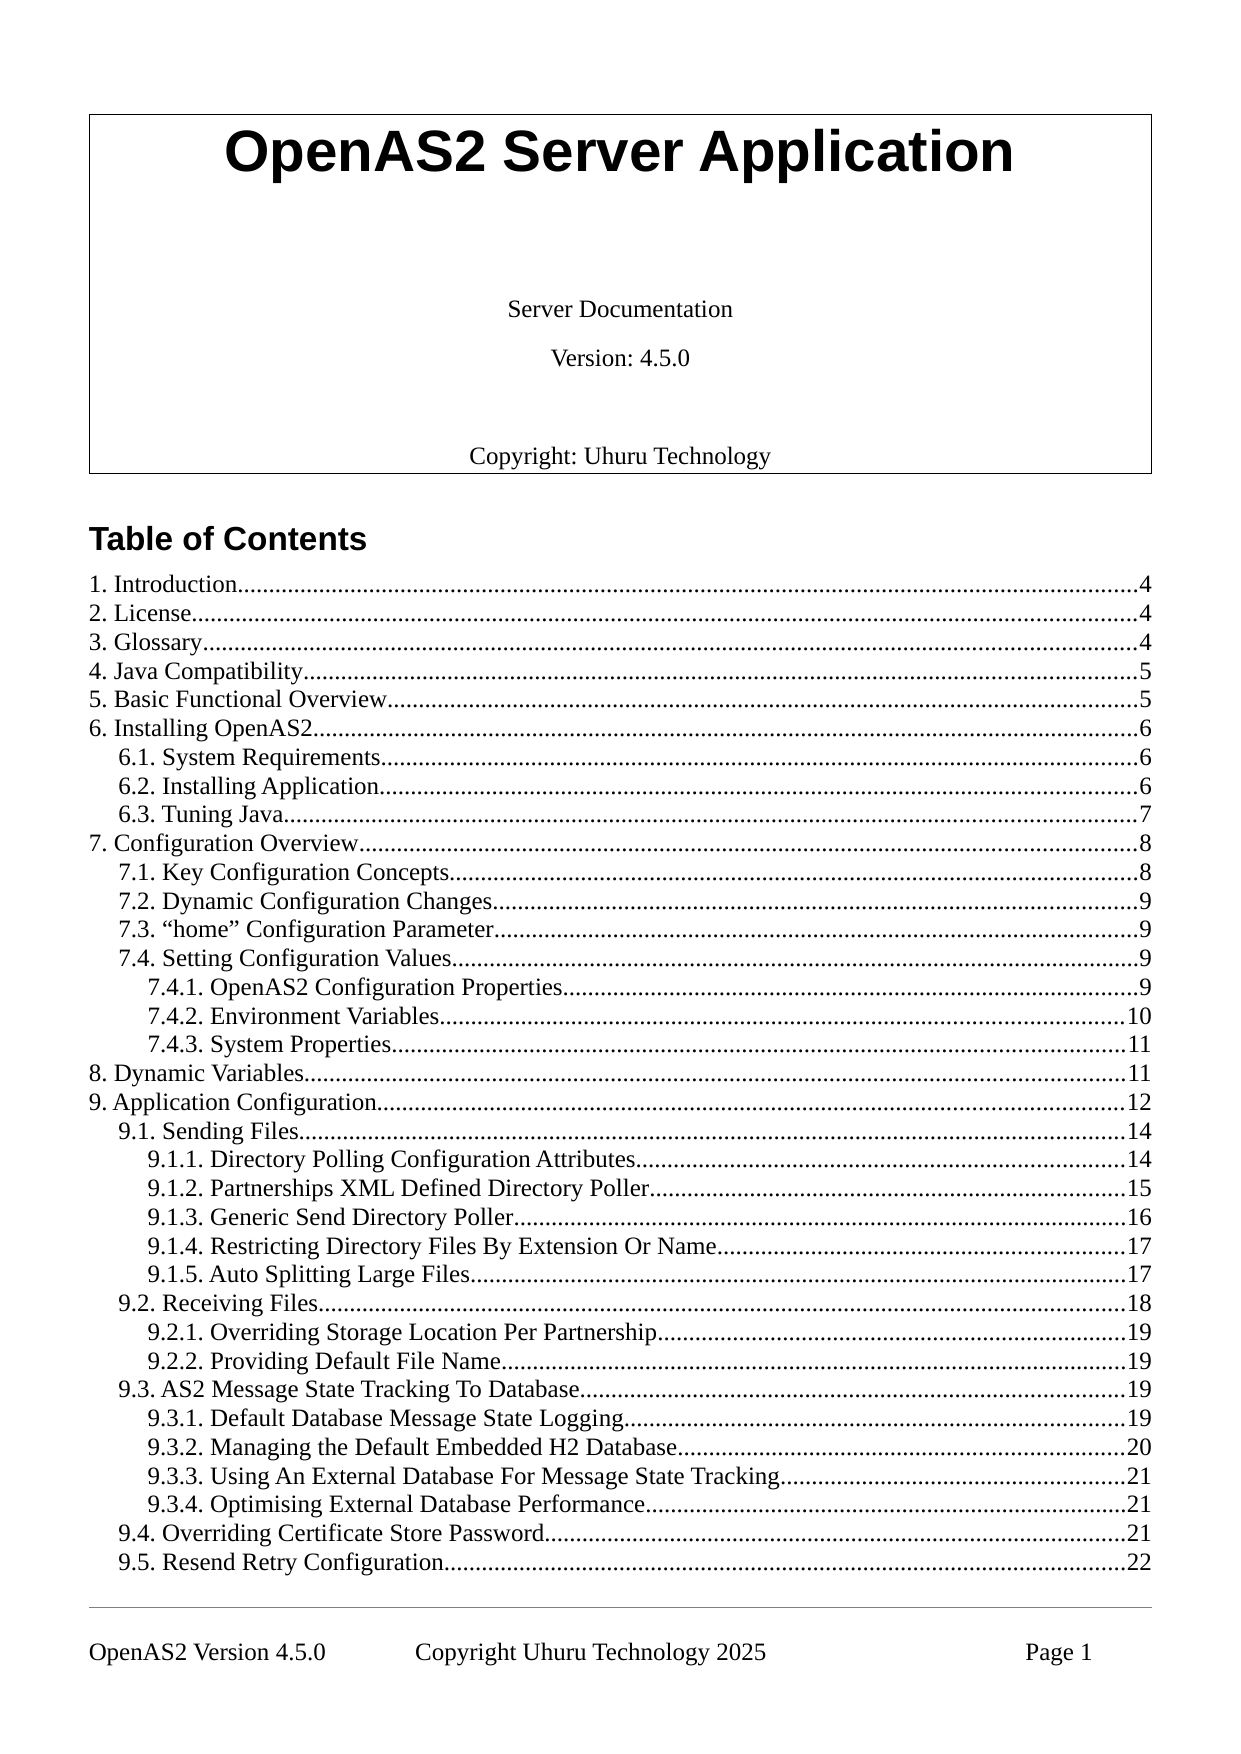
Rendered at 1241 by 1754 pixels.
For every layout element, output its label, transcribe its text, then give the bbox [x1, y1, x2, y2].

text 9.1. Sending Files 14 [118, 1116, 1152, 1144]
text 7.4.1. OpenAS2 Configuration Properties 9 [147, 972, 1152, 1001]
text 9.2.2. Providing Default File Name 19 [147, 1346, 1152, 1374]
text 9.5. Resend Retry Configuration 22 [118, 1547, 1152, 1576]
text 9.1.3. Generic Send Directory Poller 16 [147, 1202, 1152, 1231]
text 9.3.4. Optimising External Database Performance 21 [147, 1489, 1152, 1518]
text 7.2. Dynamic Configuration Changes 9 [118, 886, 1152, 914]
text Version: 4.5.0 [90, 340, 1151, 372]
text 6.2. Installing Application 6 [118, 771, 1152, 799]
text 3. Glossary 4 [88, 627, 1152, 656]
text 7. Configuration Overview 8 [88, 828, 1152, 857]
text 9.1.2. Partnerships XML Defined Directory Poller 15 [147, 1173, 1152, 1202]
text 2. License 4 [88, 598, 1152, 627]
text 6.1. System Requirements 6 [118, 742, 1152, 771]
text 6.3. Tuning Java 7 [118, 799, 1152, 828]
text Copyright: Uhuru Technology [90, 438, 1151, 473]
text 9.2.1. Overriding Storage Location Per Partnership 19 [147, 1317, 1152, 1346]
text 9.4. Overriding Certificate Store Password 21 [118, 1518, 1152, 1547]
text 6. Installing OpenAS2 6 [88, 713, 1152, 742]
text 4. Java Compatibility 5 [88, 656, 1152, 684]
subtitle Table of Contents [88, 518, 1152, 557]
text 9.3.3. Using An External Database For Message State Tracking 21 [147, 1461, 1152, 1489]
text 9.3.1. Default Database Message State Logging 19 [147, 1403, 1152, 1432]
text 1. Introduction 4 [88, 569, 1152, 598]
text 9.2. Receiving Files 18 [118, 1288, 1152, 1317]
text 9.3.2. Managing the Default Embedded H2 Database 20 [147, 1432, 1152, 1461]
text Server Documentation [90, 291, 1151, 323]
text 7.4.3. System Properties 11 [147, 1029, 1152, 1058]
text 7.4.2. Environment Variables 10 [147, 1001, 1152, 1029]
text 9.3. AS2 Message State Tracking To Database 19 [118, 1374, 1152, 1403]
title OpenAS2 Server Application [90, 115, 1151, 184]
text 8. Dynamic Variables 11 [88, 1058, 1152, 1087]
text 5. Basic Functional Overview 5 [88, 684, 1152, 713]
text 7.3. “home” Configuration Parameter 9 [118, 914, 1152, 943]
text 7.4. Setting Configuration Values 9 [118, 943, 1152, 972]
text 9. Application Configuration 12 [88, 1087, 1152, 1116]
text 7.1. Key Configuration Concepts 8 [118, 857, 1152, 886]
text 9.1.5. Auto Splitting Large Files 17 [147, 1259, 1152, 1288]
text 9.1.4. Restricting Directory Files By Extension Or Name 17 [147, 1231, 1152, 1259]
text 9.1.1. Directory Polling Configuration Attributes 14 [147, 1144, 1152, 1173]
